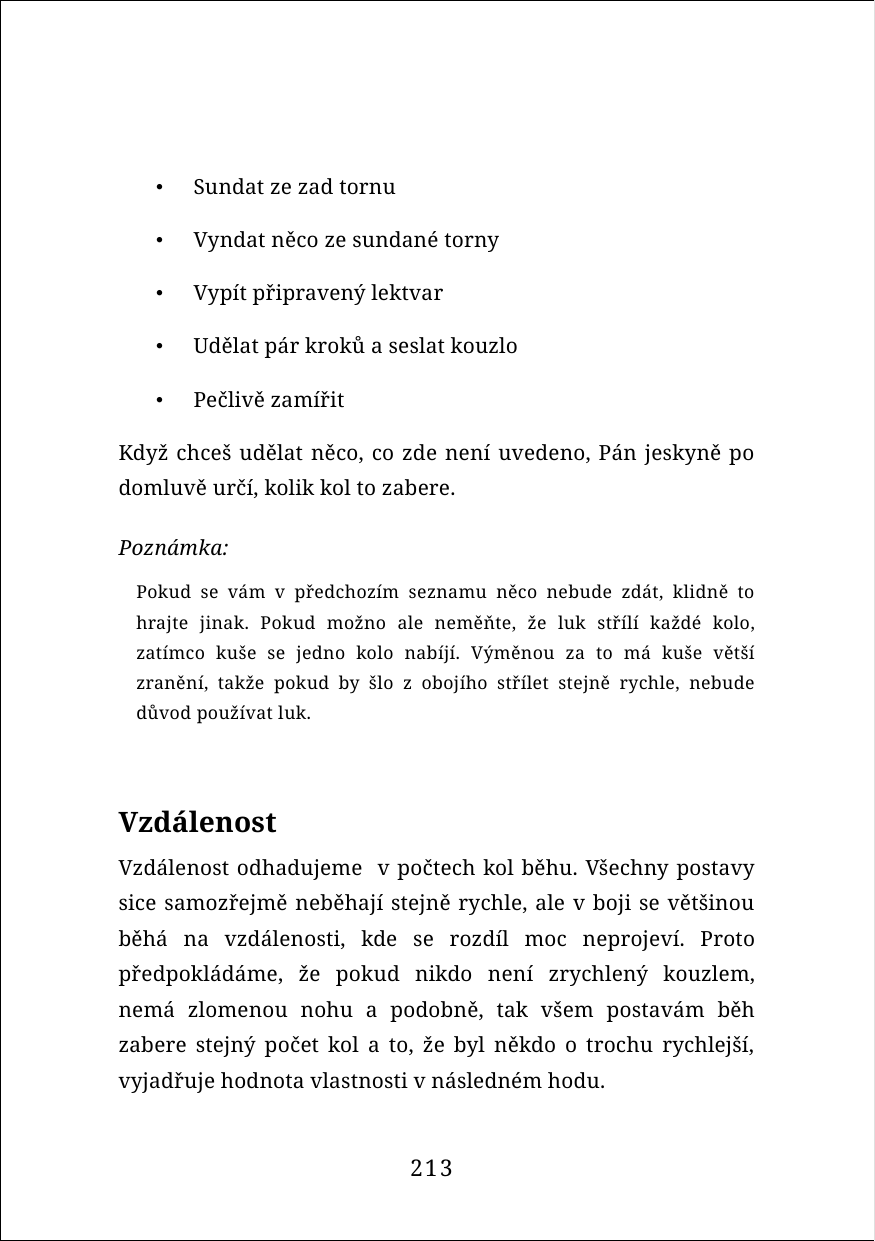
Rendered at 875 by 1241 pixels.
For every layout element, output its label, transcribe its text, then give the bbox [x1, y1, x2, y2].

list Udělat pár kroků a seslat kouzlo [156, 331, 756, 360]
text Vzdálenost odhadujeme v počtech kol běhu. Všechny postavy sice samozřejmě neběhají stejně rychle, ale v boji se většinou běhá na vzdálenosti, kde se rozdíl moc neprojeví. Proto předpokládáme, že pokud nikdo není zrychlený kouzlem, nemá zlomenou nohu a podobně, tak všem postavám běh zabere stejný počet kol a to, že byl někdo o trochu rychlejší, vyjadřuje hodnota vlastnosti v následném hodu. [118, 853, 756, 1094]
text Poznámka: [118, 533, 756, 561]
list Pečlivě zamířit [156, 385, 756, 413]
list Vypít připravený lektvar [156, 278, 756, 307]
subtitle Vzdálenost [118, 802, 756, 841]
list Sundat ze zad tornu [156, 172, 756, 200]
text Pokud se vám v předchozím seznamu něco nebude zdát, klidně to hrajte jinak. Pokud možno ale neměňte, že luk střílí každé kolo, zatímco kuše se jedno kolo nabíjí. Výměnou za to má kuše větší zranění, takže pokud by šlo z obojího střílet stejně rychle, nebude důvod používat luk. [136, 580, 756, 755]
text Když chceš udělat něco, co zde není uvedeno, Pán jeskyně po domluvě určí, kolik kol to zabere. [118, 438, 756, 502]
list Vyndat něco ze sundané torny [156, 225, 756, 253]
